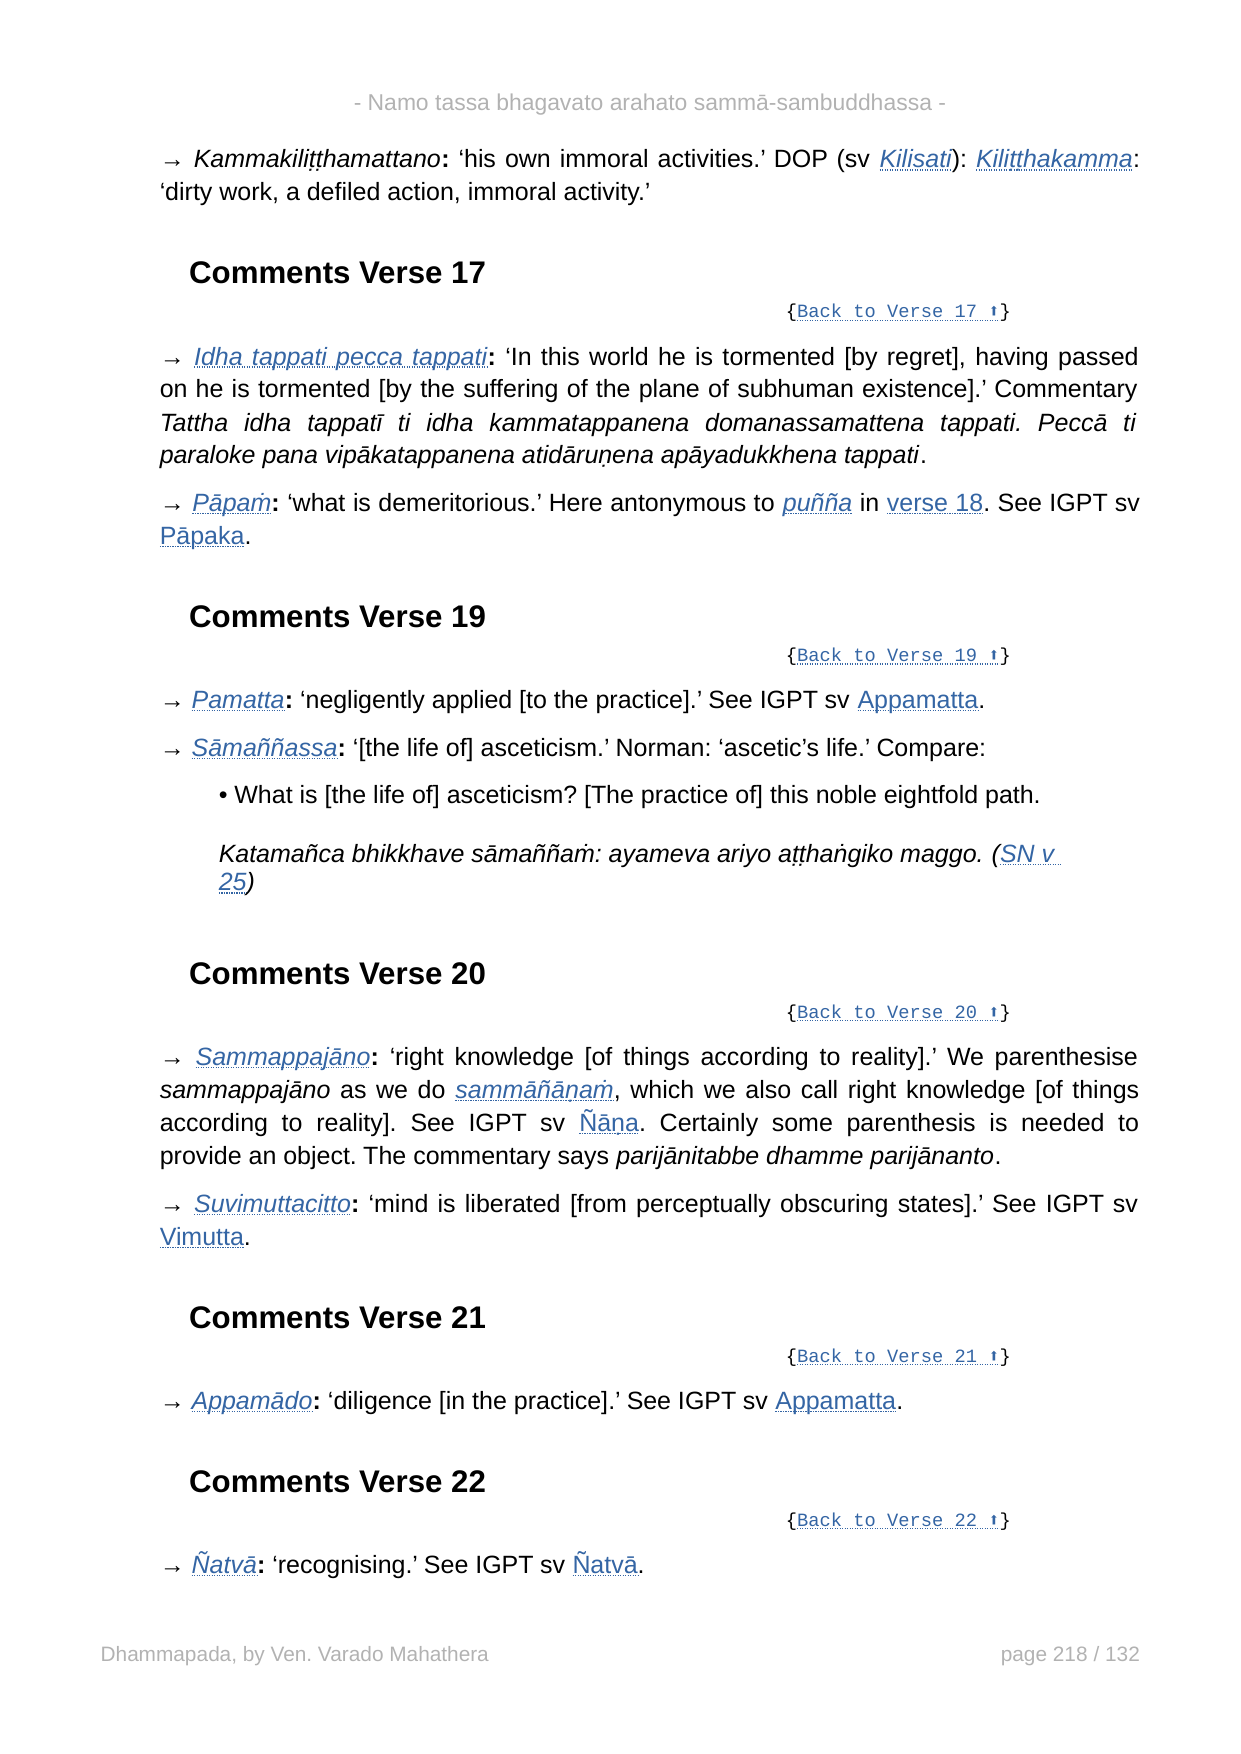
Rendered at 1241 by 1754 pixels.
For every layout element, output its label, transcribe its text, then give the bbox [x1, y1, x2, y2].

text → Ñatvā: ‘recognising.’ See IGPT sv Ñatvā. [159, 1550, 1140, 1579]
text → Idha tappati pecca tappati: ‘In this world he is tormented [by regret], having passed on he is tormented [by the suffering of the plane of subhuman existence].’ Commentary Tattha idha tappatī ti idha kammatappanena domanassamattena tappati. Peccā ti paraloke pana vipākatappanena atidāruṇena apāyadukkhena tappati. [159, 341, 1140, 469]
text {Back to Verse 17 ⬆} [159, 302, 1022, 323]
text {Back to Verse 22 ⬆} [159, 1511, 1022, 1532]
text {Back to Verse 19 ⬆} [159, 646, 1022, 667]
text → Pamatta: ‘negligently applied [to the practice].’ See IGPT sv Appamatta. [159, 685, 1140, 714]
text {Back to Verse 21 ⬆} [159, 1347, 1022, 1368]
text • What is [the life of] asceticism? [The practice of] this noble eightfold path. [218, 780, 1081, 809]
text {Back to Verse 20 ⬆} [159, 1003, 1022, 1024]
text → Kammakiliṭṭhamattano: ‘his own immoral activities.’ DOP (sv Kilisati): Kiliṭṭhakamma: ‘dirty work, a defiled action, immoral activity.’ [159, 144, 1140, 206]
text Katamañca bhikkhave sāmaññaṁ: ayameva ariyo aṭṭhaṅgiko maggo. (SN v 25) [218, 839, 1081, 896]
subtitle Comments Verse 19 [189, 598, 1140, 634]
subtitle Comments Verse 21 [189, 1299, 1140, 1335]
text → Suvimuttacitto: ‘mind is liberated [from perceptually obscuring states].’ See IGPT sv Vimutta. [159, 1189, 1140, 1251]
text → Sammappajāno: ‘right knowledge [of things according to reality].’ We parenthesise sammappajāno as we do sammāñāṇaṁ, which we also call right knowledge [of things according to reality]. See IGPT sv Ñāṇa. Certainly some parenthesis is needed to provide an object. The commentary says parijānitabbe dhamme parijānanto. [159, 1042, 1140, 1170]
subtitle Comments Verse 20 [189, 955, 1140, 991]
text → Sāmaññassa: ‘[the life of] asceticism.’ Norman: ‘ascetic’s life.’ Compare: [159, 733, 1140, 762]
subtitle Comments Verse 17 [189, 254, 1140, 290]
subtitle Comments Verse 22 [189, 1463, 1140, 1499]
text → Pāpaṁ: ‘what is demeritorious.’ Here antonymous to puñña in verse 18. See IGPT sv Pāpaka. [159, 488, 1140, 550]
text → Appamādo: ‘diligence [in the practice].’ See IGPT sv Appamatta. [159, 1386, 1140, 1414]
